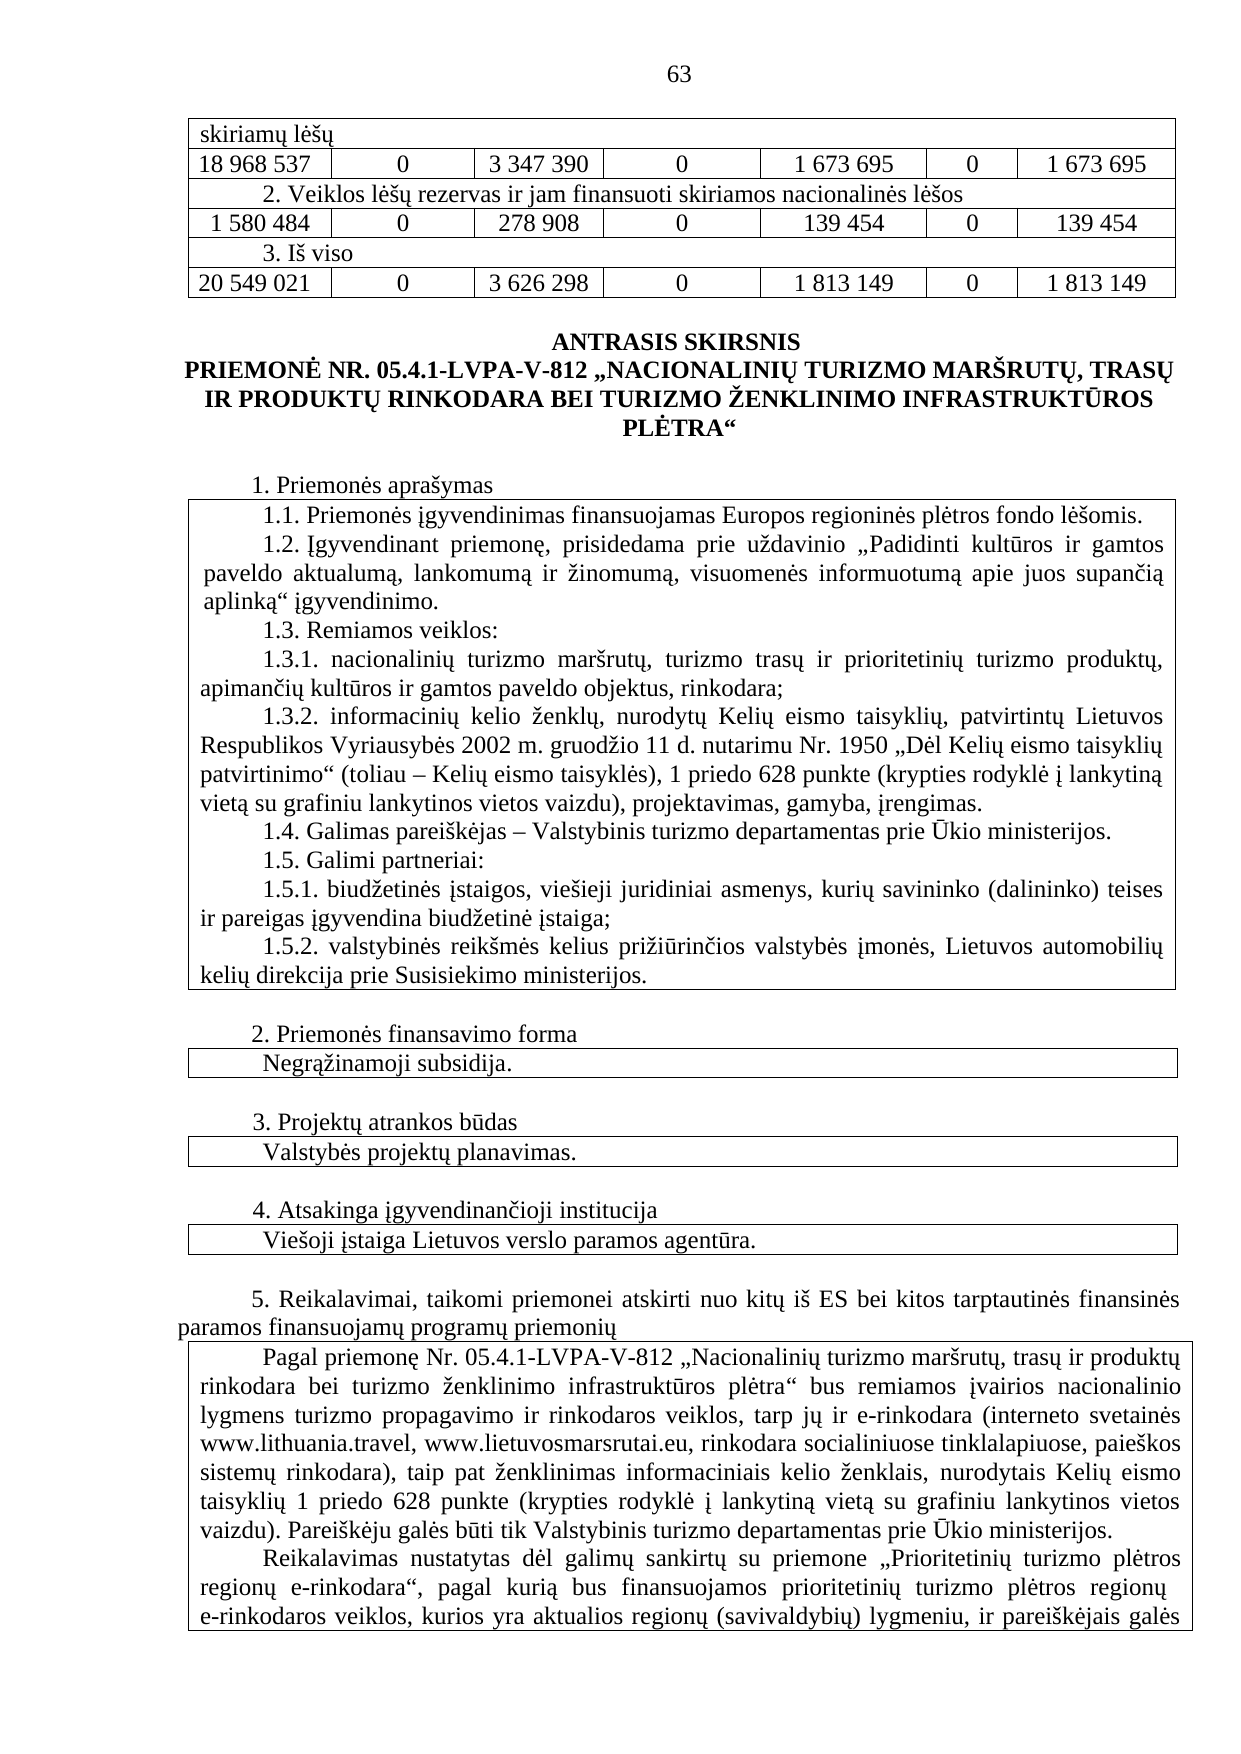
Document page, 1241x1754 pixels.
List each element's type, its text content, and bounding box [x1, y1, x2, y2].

table_cell 0 [332, 149, 474, 178]
text ANTRASIS SKIRSNIS [177, 327, 1181, 355]
table_cell 0 [604, 268, 760, 297]
table_cell 139 454 [1018, 209, 1175, 237]
text 4. Atsakinga įgyvendinančioji institucija [252, 1195, 1181, 1224]
table_cell 3. Iš viso [189, 238, 1175, 267]
table_cell 1 673 695 [1018, 149, 1175, 178]
table_cell 0 [927, 149, 1017, 178]
table_cell 0 [927, 209, 1017, 237]
table_cell 20 549 021 [189, 268, 331, 297]
text 5. Reikalavimai, taikomi priemonei atskirti nuo kitų iš ES bei kitos tarptautinės finansinės paramos finansuojamų programų priemonių [177, 1284, 1181, 1341]
table_cell 1 813 149 [761, 268, 926, 297]
table_cell 3 626 298 [475, 268, 603, 297]
table_cell 18 968 537 [189, 149, 331, 178]
table_cell 1 813 149 [1018, 268, 1175, 297]
table_cell 0 [604, 149, 760, 178]
table_header Viešoji įstaiga Lietuvos verslo paramos agentūra. [189, 1225, 1177, 1254]
table_cell 1 673 695 [761, 149, 926, 178]
table_cell 2. Veiklos lėšų rezervas ir jam finansuoti skiriamos nacionalinės lėšos [189, 179, 1175, 207]
table_cell 0 [604, 209, 760, 237]
table_header Negrąžinamoji subsidija. [189, 1049, 1177, 1077]
text 2. Priemonės finansavimo forma [251, 1019, 1181, 1047]
table_cell 1.3. Remiamos veiklos: 1.3.1. nacionalinių turizmo maršrutų, turizmo trasų ir prioritetinių turizmo produktų, apimančių kultūros ir gamtos paveldo objektus, rinkodara; 1.3.2. informacinių kelio ženklų, nurodytų Kelių eismo taisyklių, patvirtintų Lietuvos Respublikos Vyriausybės 2002 m. gruodžio 11 d. nutarimu Nr. 1950 „Dėl Kelių eismo taisyklių patvirtinimo“ (toliau – Kelių eismo taisyklės), 1 priedo 628 punkte (krypties rodyklė į lankytiną vietą su grafiniu lankytinos vietos vaizdu), projektavimas, gamyba, įrengimas. [189, 615, 1175, 816]
table_cell skiriamų lėšų [189, 119, 1175, 148]
table_cell 1.4. Galimas pareiškėjas – Valstybinis turizmo departamentas prie Ūkio ministerijos. 1.5. Galimi partneriai: 1.5.1. biudžetinės įstaigos, viešieji juridiniai asmenys, kurių savininko (dalininko) teises ir pareigas įgyvendina biudžetinė įstaiga; 1.5.2. valstybinės reikšmės kelius prižiūrinčios valstybės įmonės, Lietuvos automobilių kelių direkcija prie Susisiekimo ministerijos. [189, 816, 1175, 989]
table_cell 0 [332, 209, 474, 237]
table_cell 3 347 390 [475, 149, 603, 178]
table_cell 139 454 [761, 209, 926, 237]
text 3. Projektų atrankos būdas [252, 1107, 1181, 1136]
table_header Pagal priemonę Nr. 05.4.1-LVPA-V-812 „Nacionalinių turizmo maršrutų, trasų ir produktų rinkodara bei turizmo ženklinimo infrastruktūros plėtra“ bus remiamos įvairios nacionalinio lygmens turizmo propagavimo ir rinkodaros veiklos, tarp jų ir e-rinkodara (interneto svetainės www.lithuania.travel, www.lietuvosmarsrutai.eu, rinkodara socialiniuose tinklalapiuose, paieškos sistemų rinkodara), taip pat ženklinimas informaciniais kelio ženklais, nurodytais Kelių eismo taisyklių 1 priedo 628 punkte (krypties rodyklė į lankytiną vietą su grafiniu lankytinos vietos vaizdu). Pareiškėju galės būti tik Valstybinis turizmo departamentas prie Ūkio ministerijos. Reikalavimas nustatytas dėl galimų sankirtų su priemone „Prioritetinių turizmo plėtros regionų e-rinkodara“, pagal kurią bus finansuojamos prioritetinių turizmo plėtros regionų e-rinkodaros veiklos, kurios yra aktualios regionų (savivaldybių) lygmeniu, ir pareiškėjais galės [189, 1342, 1192, 1630]
table_header 1.1. Priemonės įgyvendinimas finansuojamas Europos regioninės plėtros fondo lėšomis. [189, 500, 1175, 529]
table_cell 0 [927, 268, 1017, 297]
table_cell 278 908 [475, 209, 603, 237]
table_cell 1.2. Įgyvendinant priemonę, prisidedama prie uždavinio „Padidinti kultūros ir gamtos paveldo aktualumą, lankomumą ir žinomumą, visuomenės informuotumą apie juos supančią aplinką“ įgyvendinimo. [189, 529, 1175, 615]
table_cell 1 580 484 [189, 209, 331, 237]
text PRIEMONĖ NR. 05.4.1-LVPA-V-812 „NACIONALINIŲ TURIZMO MARŠRUTŲ, TRASŲ IR PRODUKTŲ RINKODARA BEI TURIZMO ŽENKLINIMO INFRASTRUKTŪROS PLĖTRA“ [177, 355, 1181, 442]
table_header Valstybės projektų planavimas. [189, 1137, 1177, 1166]
text 1. Priemonės aprašymas [244, 470, 1181, 499]
table_cell 0 [332, 268, 474, 297]
